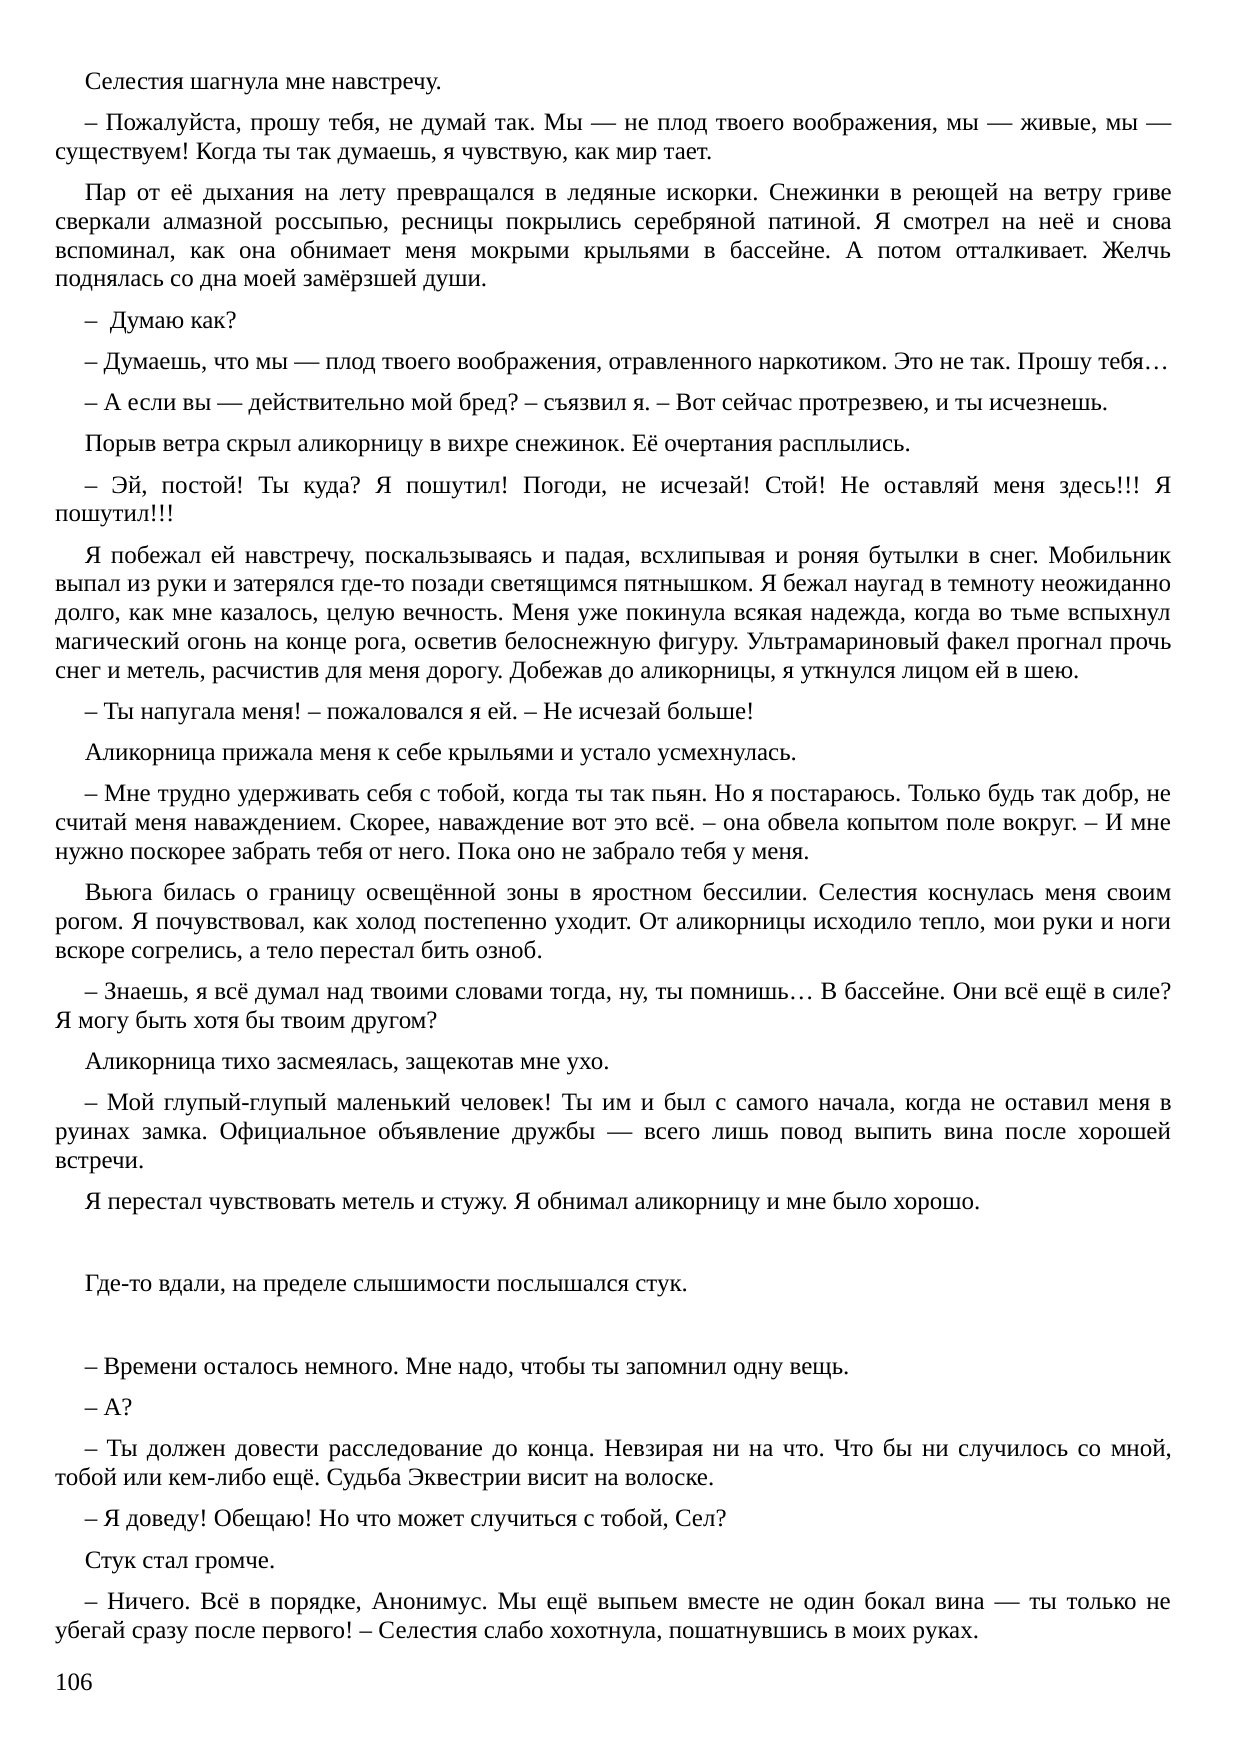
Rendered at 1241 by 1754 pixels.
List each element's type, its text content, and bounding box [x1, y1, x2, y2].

text – Ты должен довести расследование до конца. Невзирая ни на что. Что бы ни случилось со мной, тобой или кем-либо ещё. Судьба Эквестрии висит на волоске. [55, 1433, 1173, 1491]
text – А? [55, 1392, 1173, 1421]
text Аликорница прижала меня к себе крыльями и устало усмехнулась. [55, 737, 1173, 766]
text Я побежал ей навстречу, поскальзываясь и падая, всхлипывая и роняя бутылки в снег. Мобильник выпал из руки и затерялся где-то позади светящимся пятнышком. Я бежал наугад в темноту неожиданно долго, как мне казалось, целую вечность. Меня уже покинула всякая надежда, когда во тьме вспыхнул магический огонь на конце рога, осветив белоснежную фигуру. Ультрамариновый факел прогнал прочь снег и метель, расчистив для меня дорогу. Добежав до аликорницы, я уткнулся лицом ей в шею. [55, 540, 1173, 683]
text Вьюга билась о границу освещённой зоны в яростном бессилии. Селестия коснулась меня своим рогом. Я почувствовал, как холод постепенно уходит. От аликорницы исходило тепло, мои руки и ноги вскоре согрелись, а тело перестал бить озноб. [55, 877, 1173, 963]
text – Ничего. Всё в порядке, Анонимус. Мы ещё выпьем вместе не один бокал вина — ты только не убегай сразу после первого! – Селестия слабо хохотнула, пошатнувшись в моих руках. [55, 1586, 1173, 1643]
text Стук стал громче. [55, 1545, 1173, 1573]
text Порыв ветра скрыл аликорницу в вихре снежинок. Её очертания расплылись. [55, 428, 1173, 457]
text – Пожалуйста, прошу тебя, не думай так. Мы — не плод твоего воображения, мы — живые, мы — существуем! Когда ты так думаешь, я чувствую, как мир тает. [55, 107, 1173, 165]
text – Ты напугала меня! – пожаловался я ей. – Не исчезай больше! [55, 696, 1173, 725]
text Где-то вдали, на пределе слышимости послышался стук. [55, 1268, 1173, 1297]
text Селестия шагнула мне навстречу. [55, 66, 1173, 95]
text – Думаю как? [55, 305, 1173, 333]
text Я перестал чувствовать метель и стужу. Я обнимал аликорницу и мне было хорошо. [55, 1186, 1173, 1215]
text – Думаешь, что мы — плод твоего воображения, отравленного наркотиком. Это не так. Прошу тебя… [55, 346, 1173, 375]
text – Я доведу! Обещаю! Но что может случиться с тобой, Сел? [55, 1503, 1173, 1532]
text – Времени осталось немного. Мне надо, чтобы ты запомнил одну вещь. [55, 1351, 1173, 1380]
text – Эй, постой! Ты куда? Я пошутил! Погоди, не исчезай! Стой! Не оставляй меня здесь!!! Я пошутил!!! [55, 470, 1173, 527]
text – Знаешь, я всё думал над твоими словами тогда, ну, ты помнишь… В бассейне. Они всё ещё в силе? Я могу быть хотя бы твоим другом? [55, 976, 1173, 1033]
text – А если вы — действительно мой бред? – съязвил я. – Вот сейчас протрезвею, и ты исчезнешь. [55, 387, 1173, 416]
text – Мой глупый-глупый маленький человек! Ты им и был с самого начала, когда не оставил меня в руинах замка. Официальное объявление дружбы — всего лишь повод выпить вина после хорошей встречи. [55, 1087, 1173, 1173]
text Аликорница тихо засмеялась, защекотав мне ухо. [55, 1046, 1173, 1075]
text – Мне трудно удерживать себя с тобой, когда ты так пьян. Но я постараюсь. Только будь так добр, не считай меня наваждением. Скорее, наваждение вот это всё. – она обвела копытом поле вокруг. – И мне нужно поскорее забрать тебя от него. Пока оно не забрало тебя у меня. [55, 778, 1173, 865]
text Пар от её дыхания на лету превращался в ледяные искорки. Снежинки в реющей на ветру гриве сверкали алмазной россыпью, ресницы покрылись серебряной патиной. Я смотрел на неё и снова вспоминал, как она обнимает меня мокрыми крыльями в бассейне. А потом отталкивает. Желчь поднялась со дна моей замёрзшей души. [55, 177, 1173, 292]
